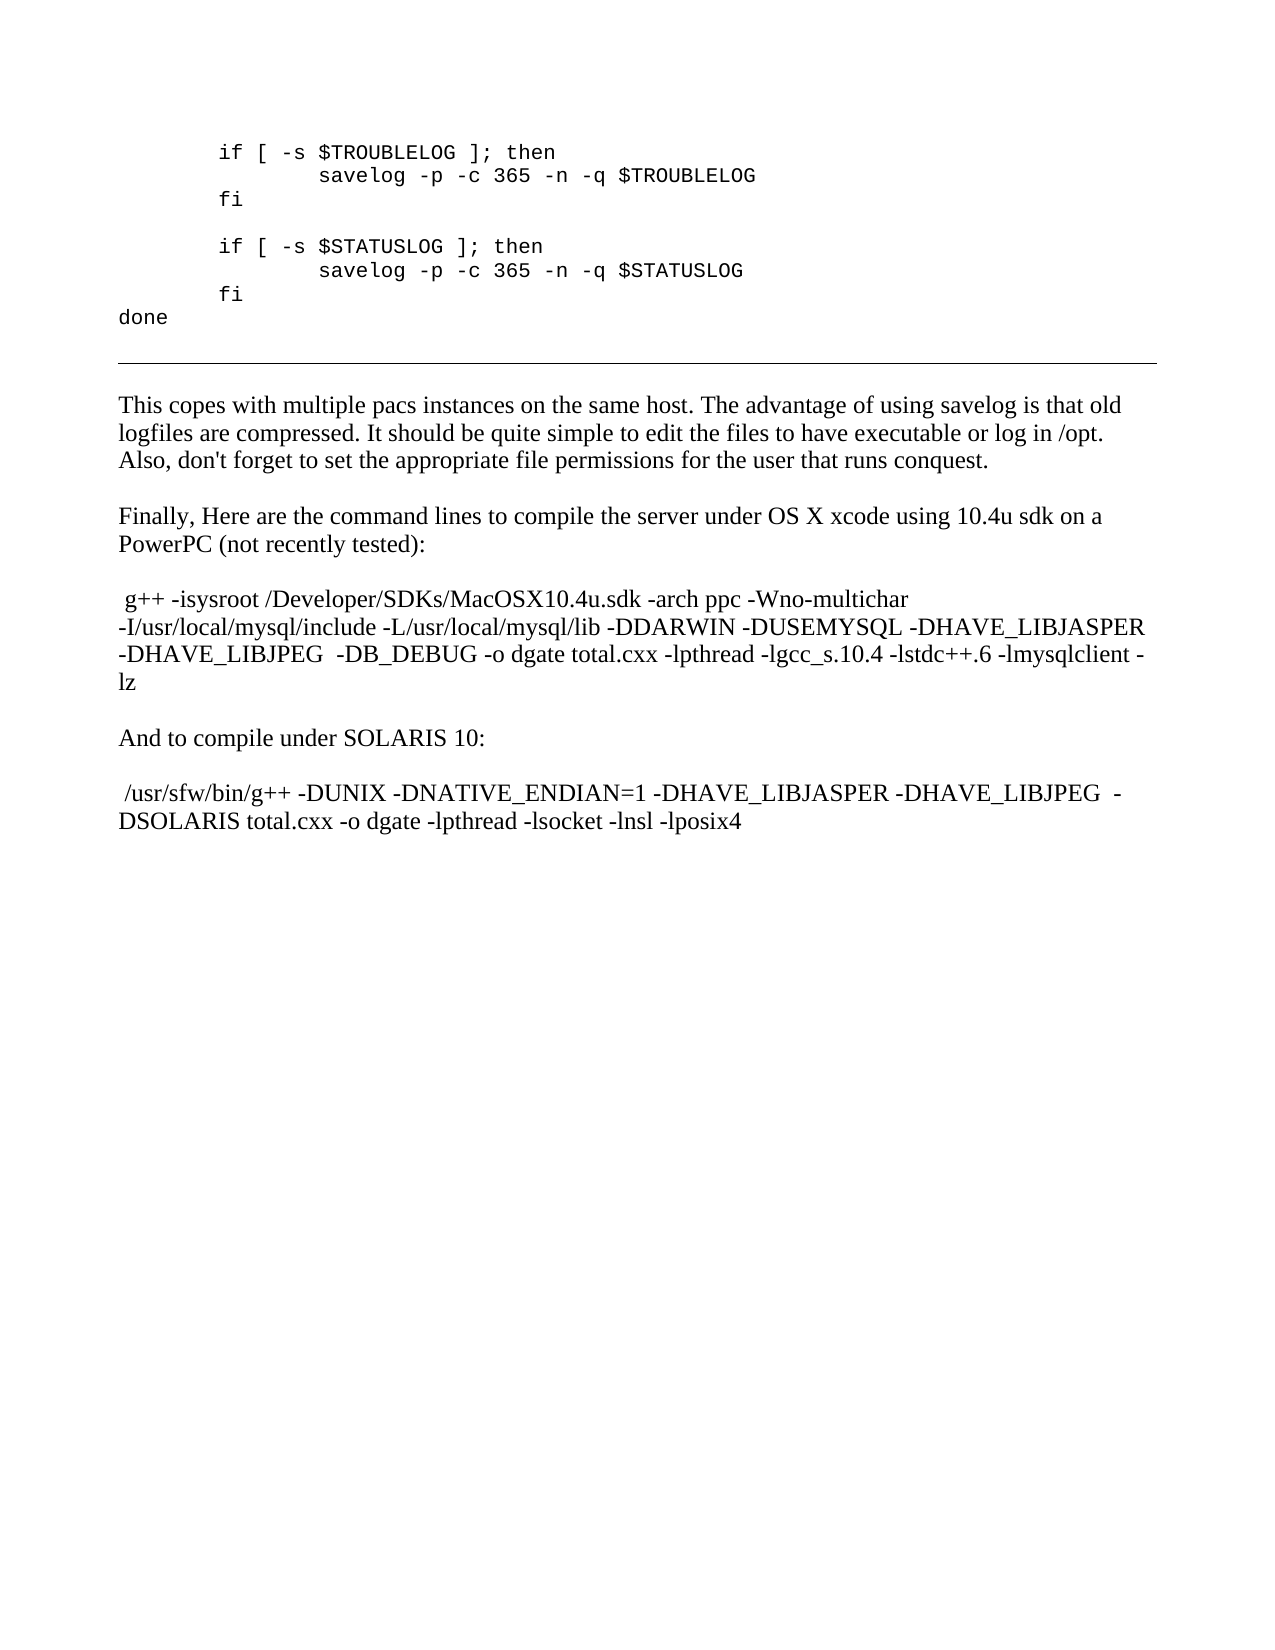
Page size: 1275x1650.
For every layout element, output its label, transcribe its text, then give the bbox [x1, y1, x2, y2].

text fi [118, 189, 1157, 213]
text fi [118, 284, 1157, 307]
text if [ -s $TROUBLELOG ]; then [118, 142, 1157, 165]
text And to compile under SOLARIS 10: [118, 724, 1157, 751]
text done [118, 307, 1157, 331]
text savelog -p -c 365 -n -q $STATUSLOG [118, 260, 1157, 284]
text if [ -s $STATUSLOG ]; then [118, 236, 1157, 260]
text savelog -p -c 365 -n -q $TROUBLELOG [118, 165, 1157, 189]
text g++ -isysroot /Developer/SDKs/MacOSX10.4u.sdk -arch ppc -Wno-multichar -I/usr/local/mysql/include -L/usr/local/mysql/lib -DDARWIN -DUSEMYSQL -DHAVE_LIBJASPER -DHAVE_LIBJPEG -DB_DEBUG -o dgate total.cxx -lpthread -lgcc_s.10.4 -lstdc++.6 -lmysqlclient -lz [118, 585, 1157, 696]
text Finally, Here are the command lines to compile the server under OS X xcode using 10.4u sdk on a PowerPC (not recently tested): [118, 502, 1157, 557]
text /usr/sfw/bin/g++ -DUNIX -DNATIVE_ENDIAN=1 -DHAVE_LIBJASPER -DHAVE_LIBJPEG -DSOLARIS total.cxx -o dgate -lpthread -lsocket -lnsl -lposix4 [118, 779, 1157, 834]
text This copes with multiple pacs instances on the same host. The advantage of using savelog is that old logfiles are compressed. It should be quite simple to edit the files to have executable or log in /opt. Also, don't forget to set the appropriate file permissions for the user that runs conquest. [118, 391, 1157, 474]
